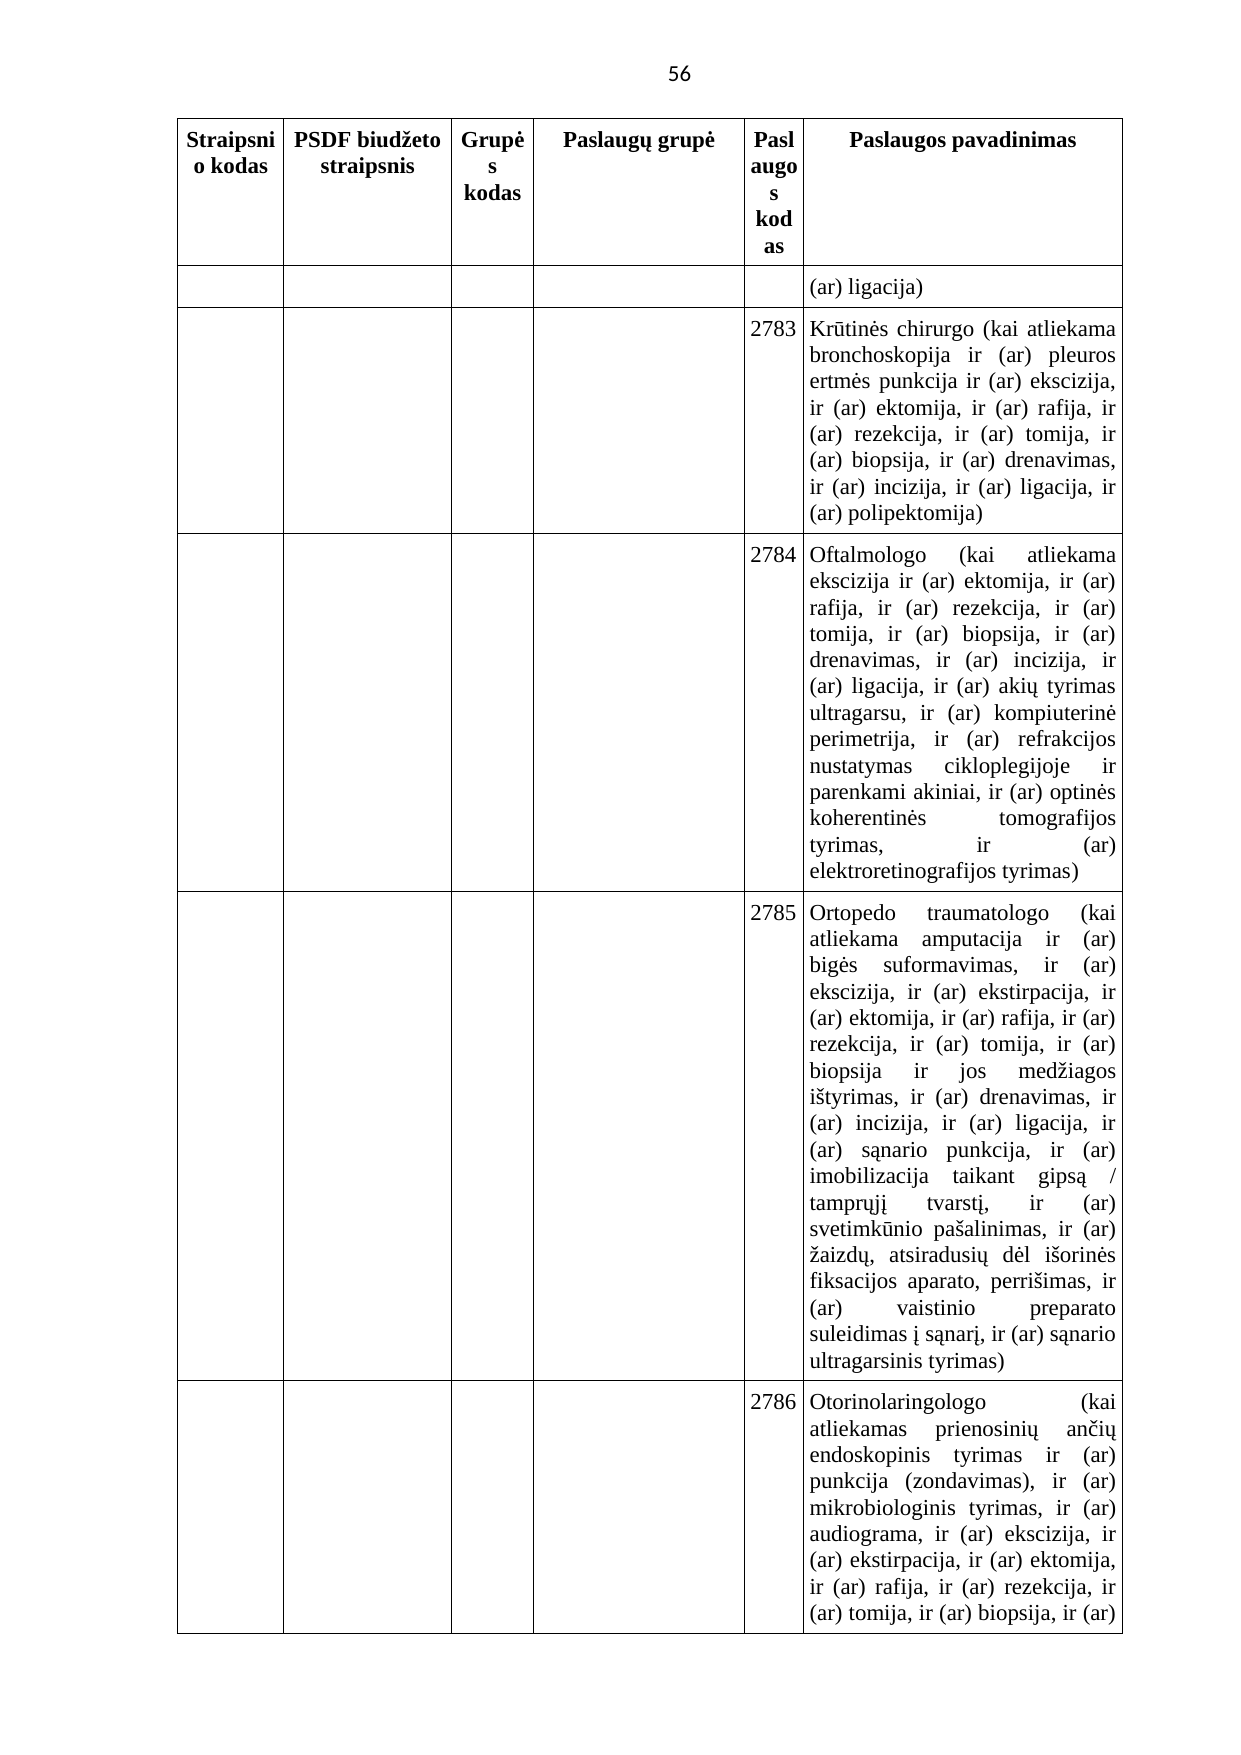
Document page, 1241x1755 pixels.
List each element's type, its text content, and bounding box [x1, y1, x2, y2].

table_cell [534, 1381, 744, 1632]
table_header Paslaugos kodas [745, 119, 803, 265]
table_cell [452, 266, 533, 307]
table_header Paslaugų grupė [534, 119, 744, 265]
table_cell 2784 [745, 534, 803, 891]
table_cell [452, 308, 533, 533]
table_cell [284, 266, 451, 307]
table_cell [284, 308, 451, 533]
table_cell 2785 [745, 892, 803, 1380]
table_cell [178, 308, 283, 533]
table_cell [178, 266, 283, 307]
table_cell Oftalmologo (kai atliekama ekscizija ir (ar) ektomija, ir (ar) rafija, ir (ar) rezekcija, ir (ar) tomija, ir (ar) biopsija, ir (ar) drenavimas, ir (ar) incizija, ir (ar) ligacija, ir (ar) akių tyrimas ultragarsu, ir (ar) kompiuterinė perimetrija, ir (ar) refrakcijos nustatymas cikloplegijoje ir parenkami akiniai, ir (ar) optinės koherentinės tomografijos tyrimas, ir (ar) elektroretinografijos tyrimas) [804, 534, 1122, 891]
table_header Grupės kodas [452, 119, 533, 265]
table_header PSDF biudžeto straipsnis [284, 119, 451, 265]
table_cell [178, 892, 283, 1380]
table_cell (ar) ligacija) [804, 266, 1122, 307]
table_cell 2786 [745, 1381, 803, 1632]
table_cell Ortopedo traumatologo (kai atliekama amputacija ir (ar) bigės suformavimas, ir (ar) ekscizija, ir (ar) ekstirpacija, ir (ar) ektomija, ir (ar) rafija, ir (ar) rezekcija, ir (ar) tomija, ir (ar) biopsija ir jos medžiagos ištyrimas, ir (ar) drenavimas, ir (ar) incizija, ir (ar) ligacija, ir (ar) sąnario punkcija, ir (ar) imobilizacija taikant gipsą / tamprųjį tvarstį, ir (ar) svetimkūnio pašalinimas, ir (ar) žaizdų, atsiradusių dėl išorinės fiksacijos aparato, perrišimas, ir (ar) vaistinio preparato suleidimas į sąnarį, ir (ar) sąnario ultragarsinis tyrimas) [804, 892, 1122, 1380]
table_cell [284, 534, 451, 891]
table_cell Krūtinės chirurgo (kai atliekama bronchoskopija ir (ar) pleuros ertmės punkcija ir (ar) ekscizija, ir (ar) ektomija, ir (ar) rafija, ir (ar) rezekcija, ir (ar) tomija, ir (ar) biopsija, ir (ar) drenavimas, ir (ar) incizija, ir (ar) ligacija, ir (ar) polipektomija) [804, 308, 1122, 533]
table_cell [534, 266, 744, 307]
table_cell [534, 892, 744, 1380]
table_cell [452, 534, 533, 891]
table_cell [452, 892, 533, 1380]
table_cell [284, 1381, 451, 1632]
table_cell [178, 1381, 283, 1632]
table_cell [534, 534, 744, 891]
table_cell [178, 534, 283, 891]
table_cell [452, 1381, 533, 1632]
table_header Paslaugos pavadinimas [804, 119, 1122, 265]
table_cell [534, 308, 744, 533]
table_cell [745, 266, 803, 307]
table_header Straipsnio kodas [178, 119, 283, 265]
table_cell Otorinolaringologo (kai atliekamas prienosinių ančių endoskopinis tyrimas ir (ar) punkcija (zondavimas), ir (ar) mikrobiologinis tyrimas, ir (ar) audiograma, ir (ar) ekscizija, ir (ar) ekstirpacija, ir (ar) ektomija, ir (ar) rafija, ir (ar) rezekcija, ir (ar) tomija, ir (ar) biopsija, ir (ar) [804, 1381, 1122, 1632]
table_cell [284, 892, 451, 1380]
table_cell 2783 [745, 308, 803, 533]
